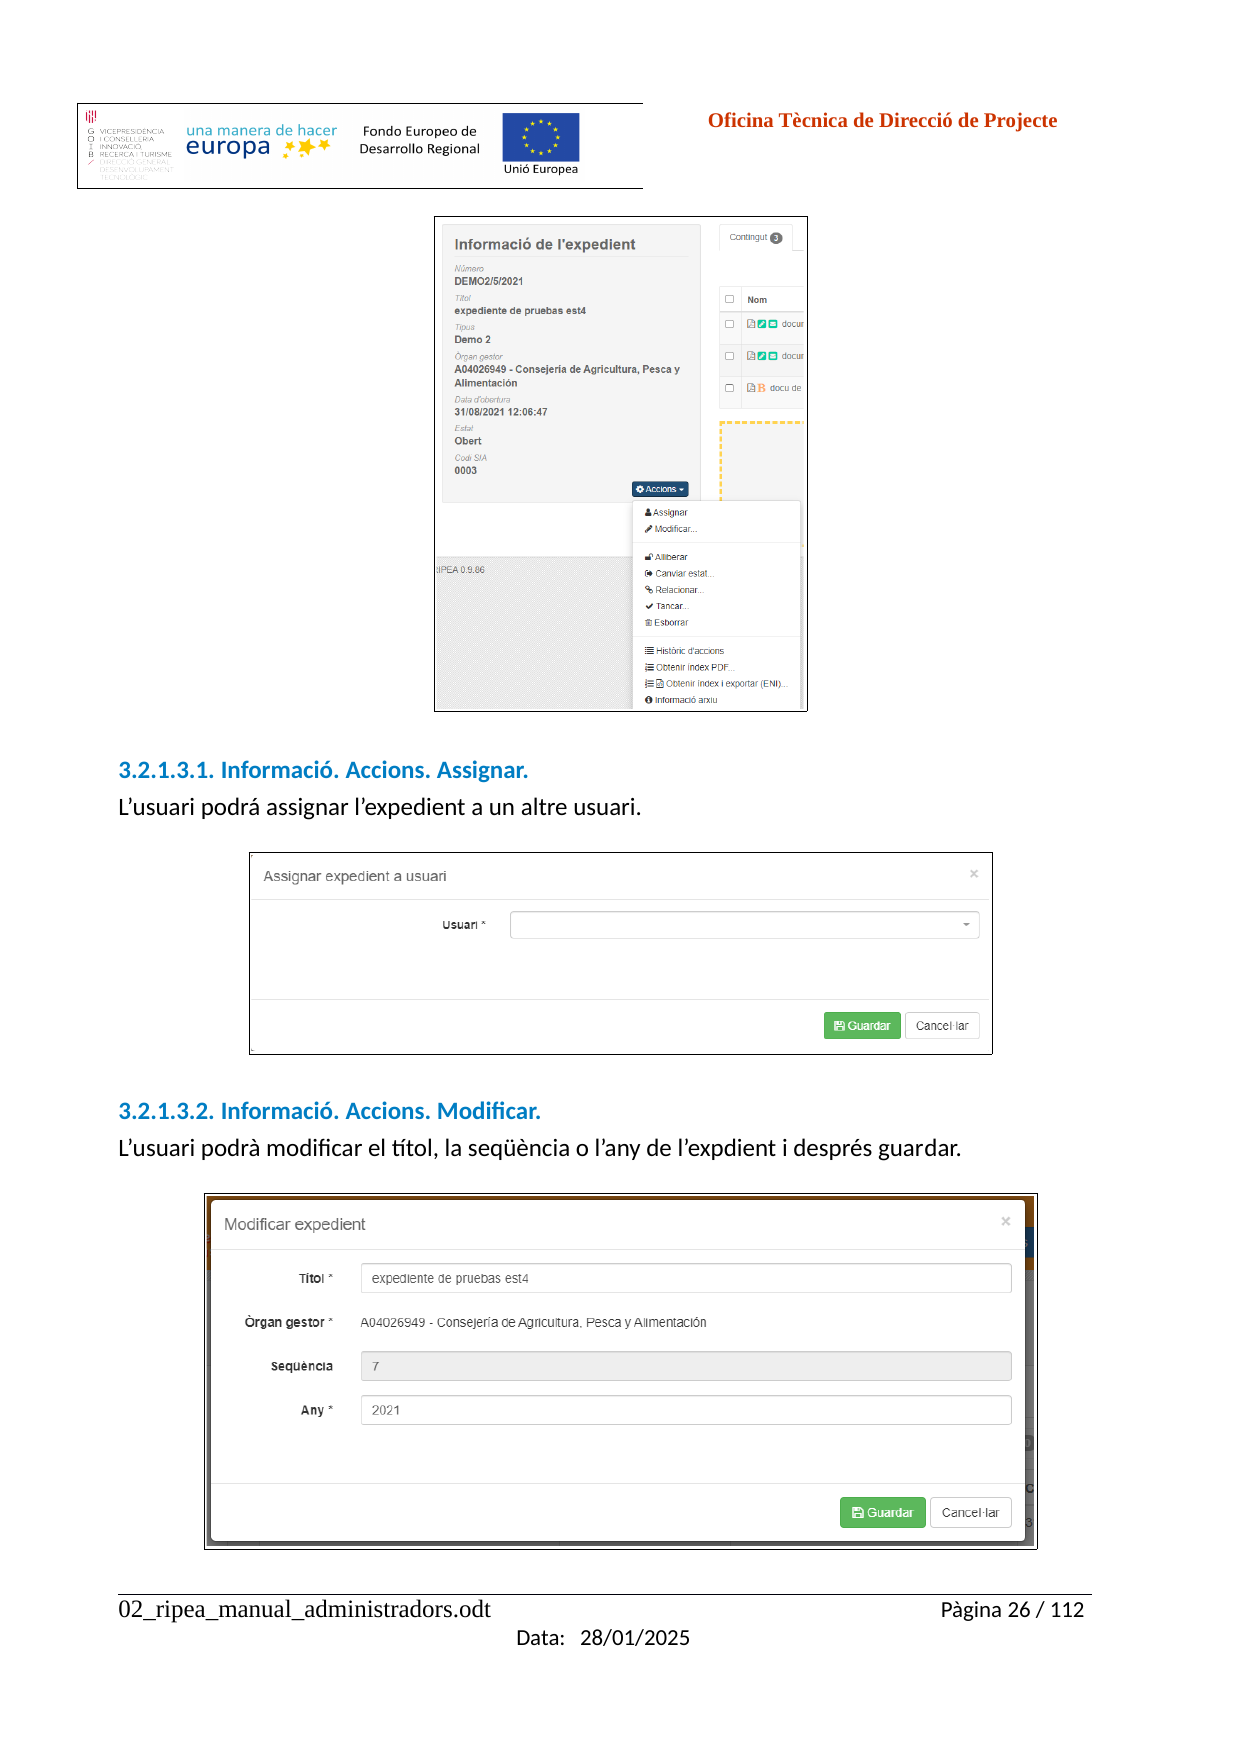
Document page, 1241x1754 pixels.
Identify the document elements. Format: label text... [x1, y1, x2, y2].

picture [82, 108, 178, 182]
subtitle 3.2.1.3.1. Informació. Accions. Assignar. [118, 754, 1122, 785]
subtitle 3.2.1.3.2. Informació. Accions. Modificar. [118, 1095, 1122, 1126]
picture [206, 1196, 1034, 1546]
picture [184, 108, 585, 182]
picture [251, 855, 989, 1051]
picture [436, 219, 804, 709]
text L’usuari podrá assignar l’expedient a un altre usuari. [118, 791, 1122, 822]
text L’usuari podrà modificar el títol, la seqüència o l’any de l’expdient i després guardar. [118, 1132, 1122, 1163]
